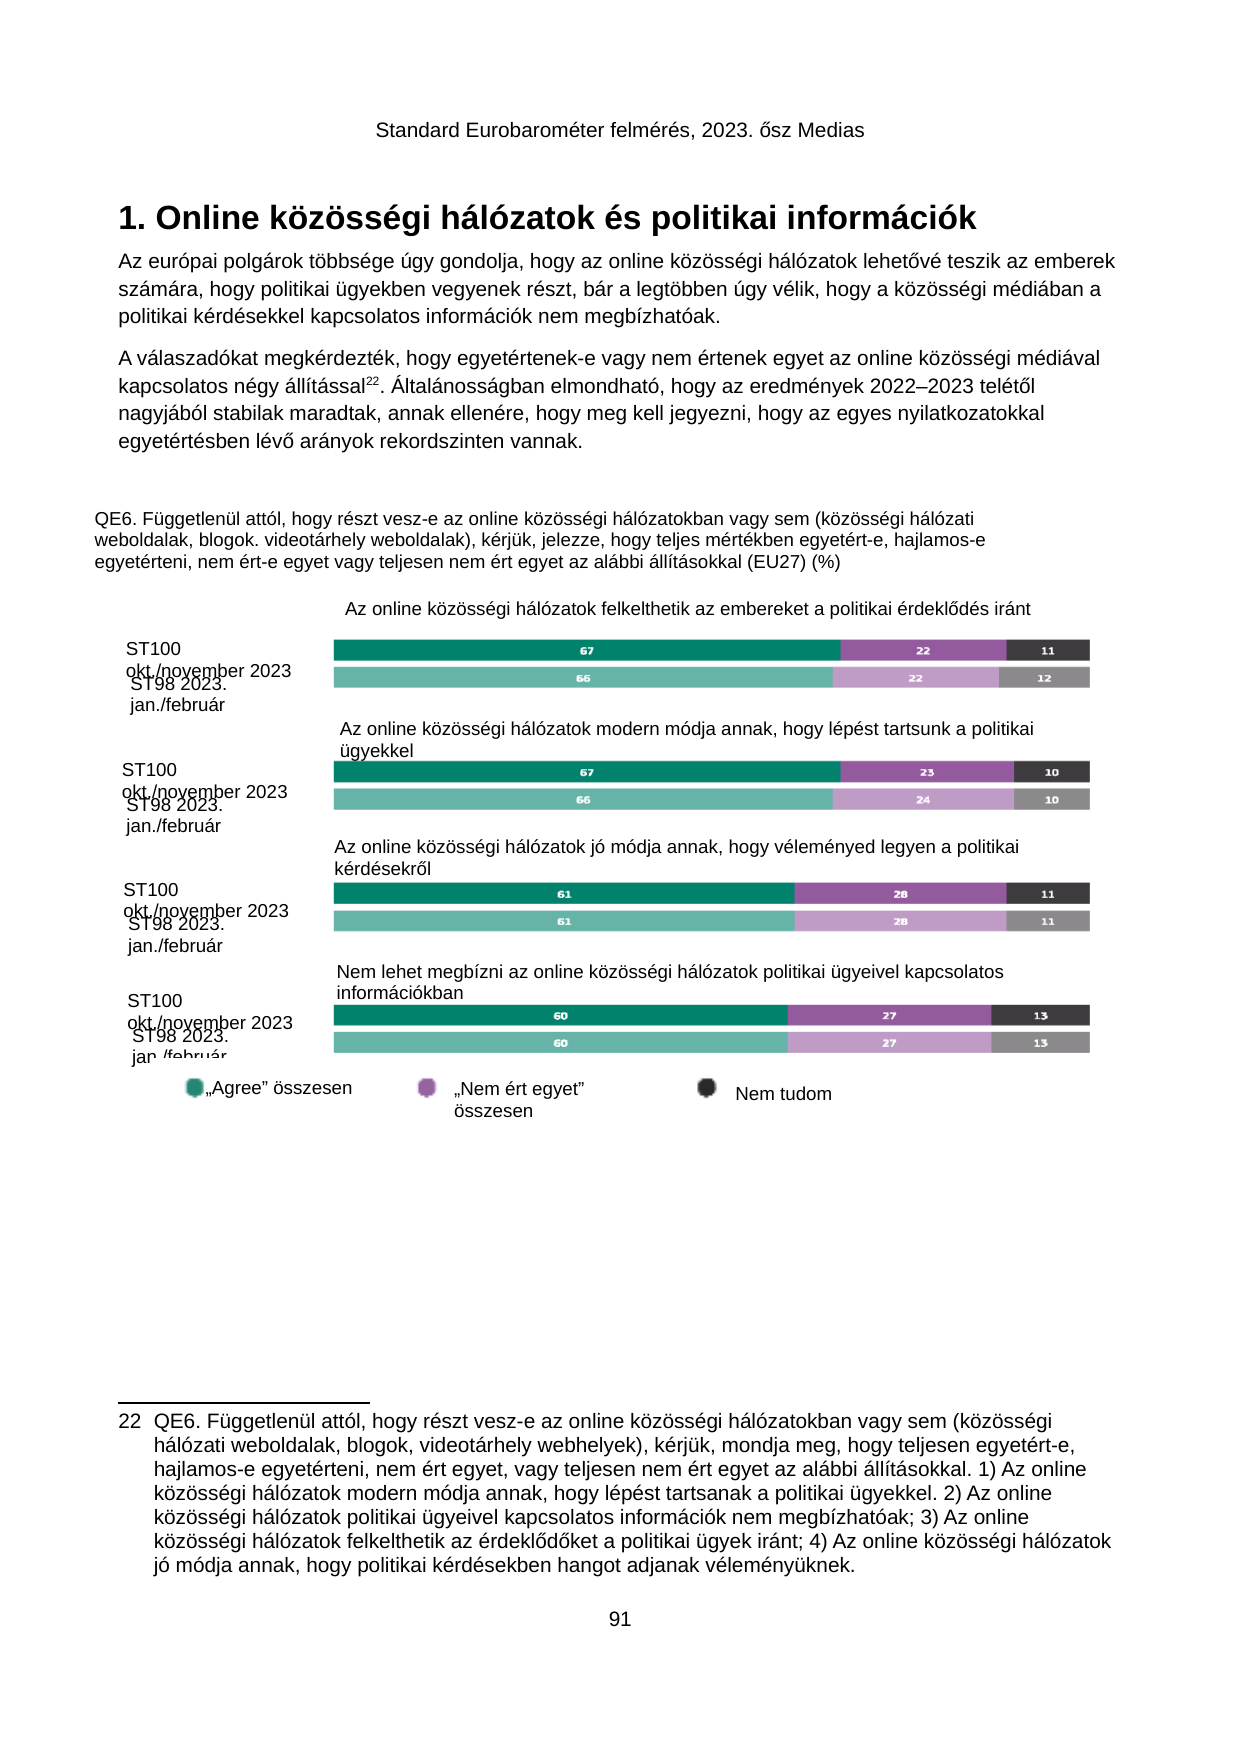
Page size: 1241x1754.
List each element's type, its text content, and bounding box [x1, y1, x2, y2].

picture [152, 633, 1093, 1130]
text QE6. Függetlenül attól, hogy részt vesz-e az online közösségi hálózatokban vagy sem (közösségi hálózati weboldalak, blogok, videotárhely webhelyek), kérjük, mondja meg, hogy teljesen egyetért-e, hajlamos-e egyetérteni, nem ért egyet, vagy teljesen nem ért egyet az alábbi állításokkal. 1) Az online közösségi hálózatok modern módja annak, hogy lépést tartsanak a politikai ügyekkel. 2) Az online közösségi hálózatok politikai ügyeivel kapcsolatos információk nem megbízhatóak; 3) Az online közösségi hálózatok felkelthetik az érdeklődőket a politikai ügyek iránt; 4) Az online közösségi hálózatok jó módja annak, hogy politikai kérdésekben hangot adjanak véleményüknek. [118, 1409, 1122, 1577]
text Az európai polgárok többsége úgy gondolja, hogy az online közösségi hálózatok lehetővé teszik az emberek számára, hogy politikai ügyekben vegyenek részt, bár a legtöbben úgy vélik, hogy a közösségi médiában a politikai kérdésekkel kapcsolatos információk nem megbízhatóak. [118, 249, 1122, 328]
text A válaszadókat megkérdezték, hogy egyetértenek-e vagy nem értenek egyet az online közösségi médiával kapcsolatos négy állítással. Általánosságban elmondható, hogy az eredmények 2022–2023 telétől nagyjából stabilak maradtak, annak ellenére, hogy meg kell jegyezni, hogy az egyes nyilatkozatokkal egyetértésben lévő arányok rekordszinten vannak. [118, 346, 1122, 453]
subtitle 1. Online közösségi hálózatok és politikai információk [118, 198, 1122, 237]
